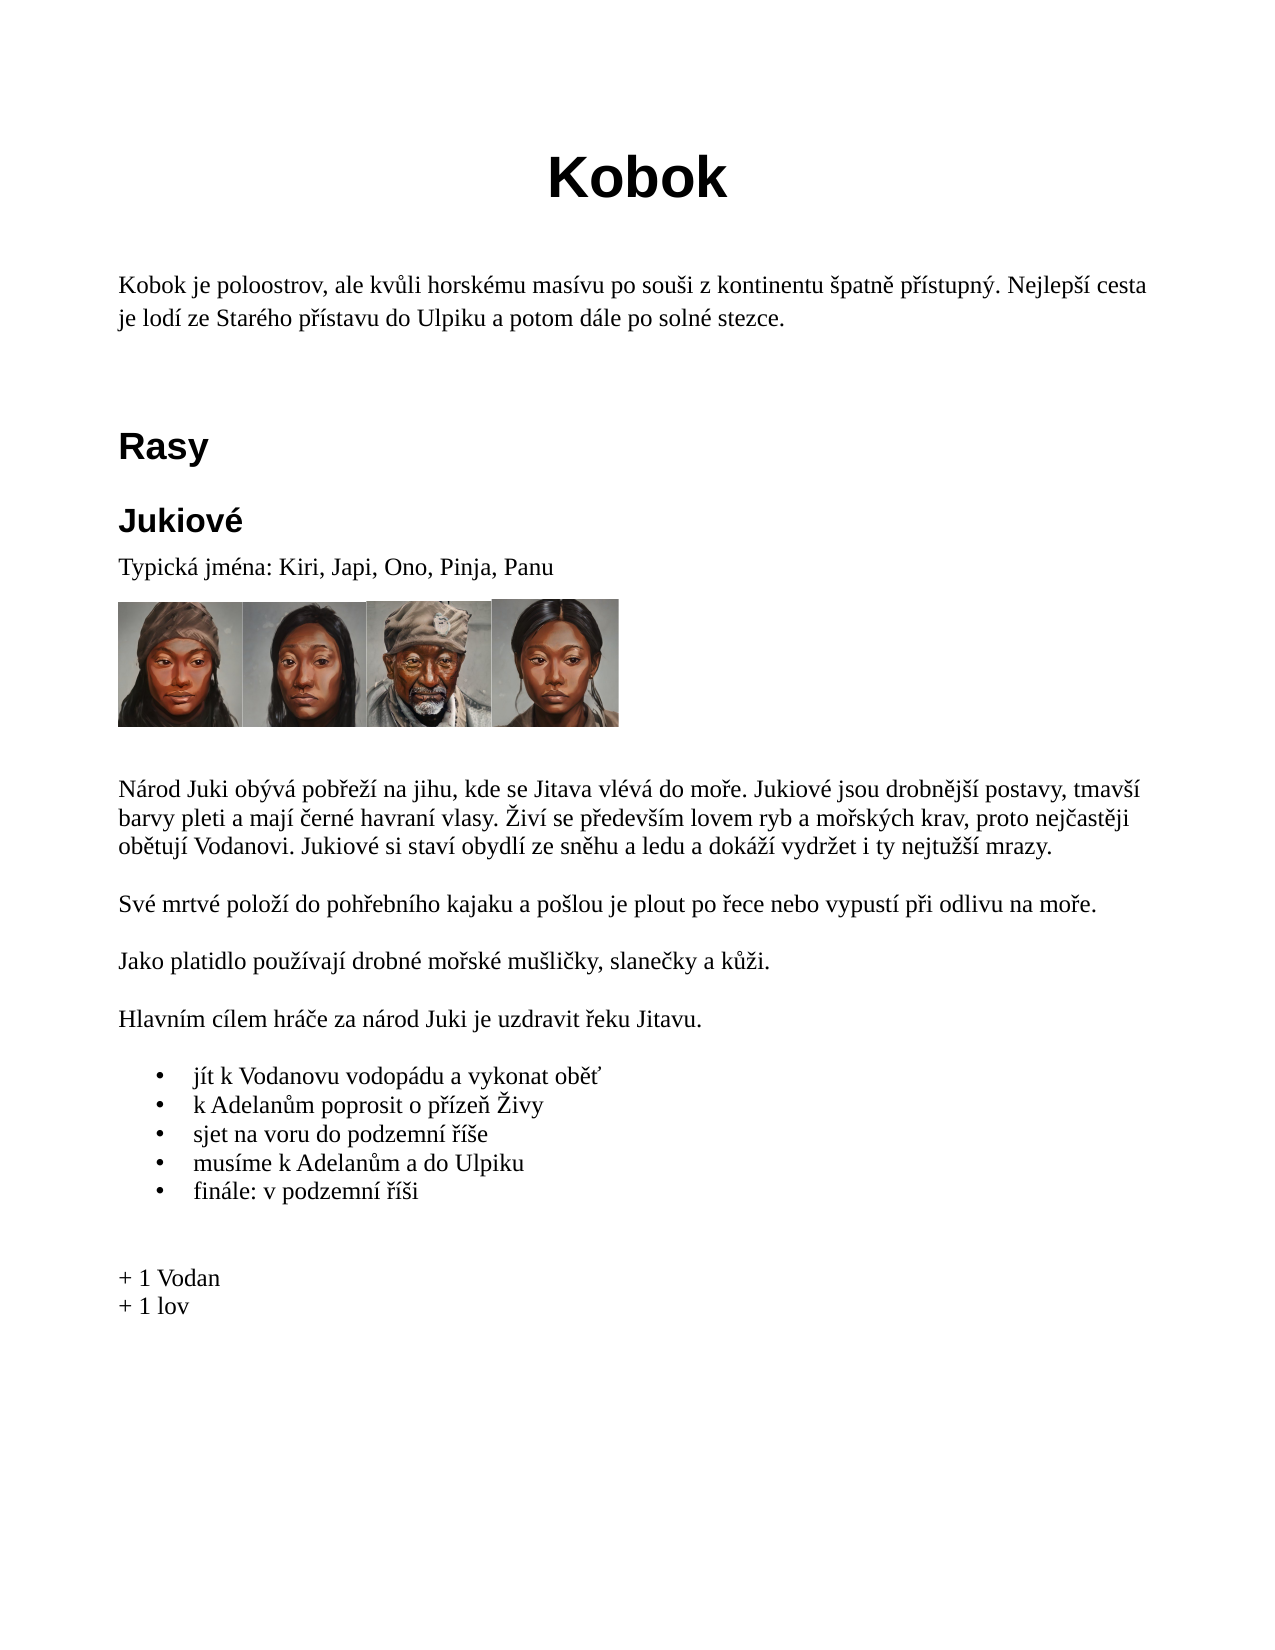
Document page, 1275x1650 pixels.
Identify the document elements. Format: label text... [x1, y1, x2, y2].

text Typická jména: Kiri, Japi, Ono, Pinja, Panu [118, 552, 1157, 580]
list k Adelanům poprosit o přízeň Živy [156, 1090, 1157, 1119]
text Jako platidlo používají drobné mořské mušličky, slanečky a kůži. [118, 946, 1157, 975]
text Kobok je poloostrov, ale kvůli horskému masívu po souši z kontinentu špatně přístupný. Nejlepší cesta je lodí ze Starého přístavu do Ulpiku a potom dále po solné stezce. [118, 270, 1157, 332]
list jít k Vodanovu vodopádu a vykonat oběť [156, 1061, 1157, 1090]
picture [118, 599, 619, 727]
text Národ Juki obývá pobřeží na jihu, kde se Jitava vlévá do moře. Jukiové jsou drobnější postavy, tmavší barvy pleti a mají černé havraní vlasy. Živí se především lovem ryb a mořských krav, proto nejčastěji obětují Vodanovi. Jukiové si staví obydlí ze sněhu a ledu a dokáží vydržet i ty nejtužší mrazy. [118, 774, 1157, 860]
subtitle Rasy [118, 423, 1157, 467]
subtitle Jukiové [118, 501, 1157, 539]
text + 1 lov [118, 1291, 1157, 1320]
text + 1 Vodan [118, 1263, 1157, 1291]
title Kobok [118, 143, 1157, 210]
text Hlavním cílem hráče za národ Juki je uzdravit řeku Jitavu. [118, 1004, 1157, 1033]
list musíme k Adelanům a do Ulpiku [156, 1148, 1157, 1176]
text Své mrtvé položí do pohřebního kajaku a pošlou je plout po řece nebo vypustí při odlivu na moře. [118, 889, 1157, 918]
list sjet na voru do podzemní říše [156, 1119, 1157, 1148]
list finále: v podzemní říši [156, 1176, 1157, 1205]
